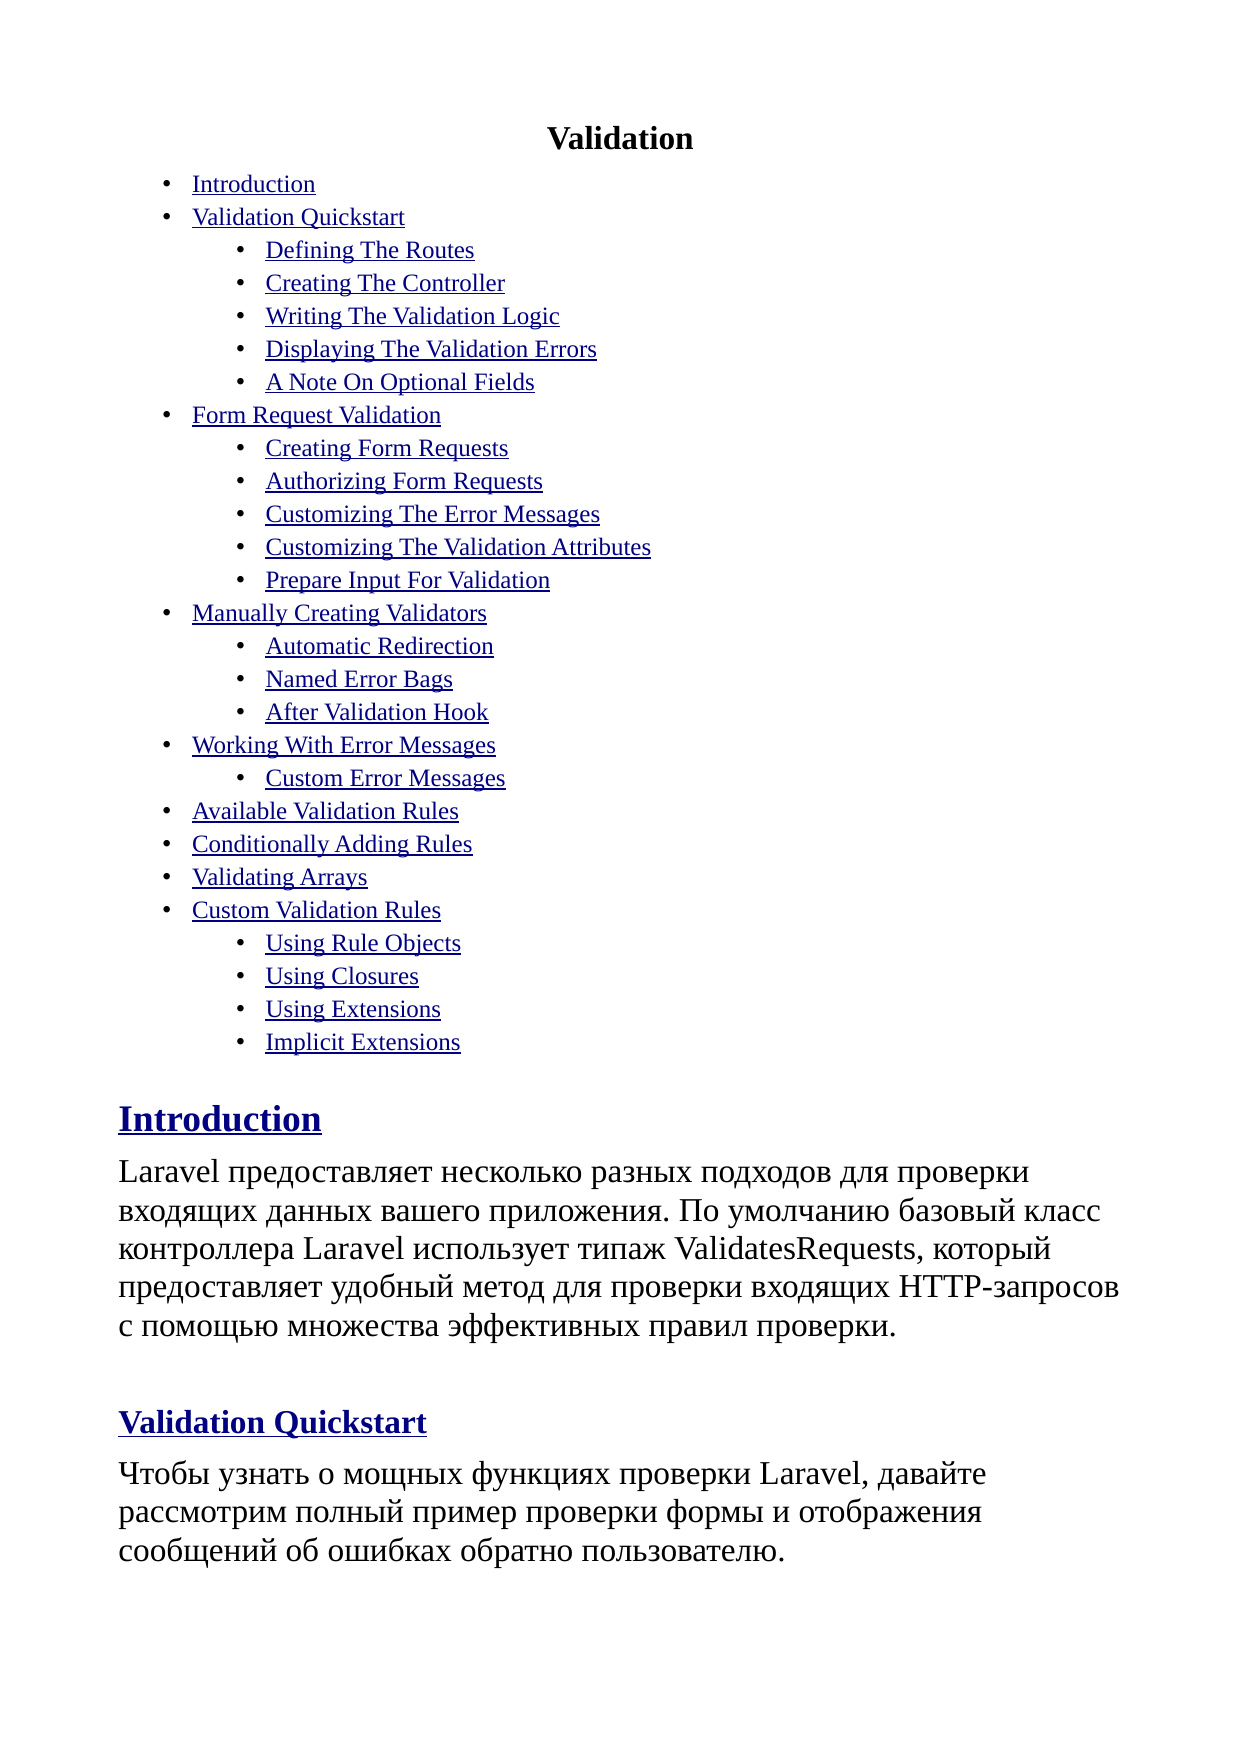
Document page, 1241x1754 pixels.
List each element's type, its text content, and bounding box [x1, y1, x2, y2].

list Conditionally Adding Rules [162, 829, 1122, 858]
list Using Extensions [236, 994, 1122, 1023]
list Writing The Validation Logic [236, 301, 1122, 330]
list Creating Form Requests [236, 433, 1122, 462]
list Named Error Bags [236, 664, 1122, 693]
list Available Validation Rules [162, 796, 1122, 825]
list Customizing The Error Messages [236, 499, 1122, 528]
list Custom Error Messages [236, 763, 1122, 792]
list After Validation Hook [236, 697, 1122, 726]
text Laravel предоставляет несколько разных подходов для проверки входящих данных вашего приложения. По умолчанию базовый класс контроллера Laravel использует типаж ValidatesRequests, который предоставляет удобный метод для проверки входящих HTTP-запросов с помощью множества эффективных правил проверки. [118, 1152, 1122, 1343]
list Working With Error Messages [162, 730, 1122, 759]
list Introduction [162, 169, 1122, 198]
list Validating Arrays [162, 862, 1122, 891]
list Customizing The Validation Attributes [236, 532, 1122, 561]
list A Note On Optional Fields [236, 367, 1122, 396]
list Displaying The Validation Errors [236, 334, 1122, 363]
list Manually Creating Validators [162, 598, 1122, 627]
list Using Closures [236, 961, 1122, 990]
list Automatic Redirection [236, 631, 1122, 660]
list Form Request Validation [162, 400, 1122, 429]
list Creating The Controller [236, 268, 1122, 297]
text Чтобы узнать о мощных функциях проверки Laravel, давайте рассмотрим полный пример проверки формы и отображения сообщений об ошибках обратно пользователю. [118, 1453, 1122, 1568]
list Defining The Routes [236, 235, 1122, 264]
list Using Rule Objects [236, 928, 1122, 957]
list Prepare Input For Validation [236, 565, 1122, 594]
subtitle Validation [118, 118, 1122, 156]
subtitle Validation Quickstart [118, 1402, 1122, 1441]
list Validation Quickstart [162, 202, 1122, 231]
list Implicit Extensions [236, 1027, 1122, 1056]
list Authorizing Form Requests [236, 466, 1122, 495]
list Custom Validation Rules [162, 895, 1122, 924]
subtitle Introduction [118, 1096, 1122, 1139]
